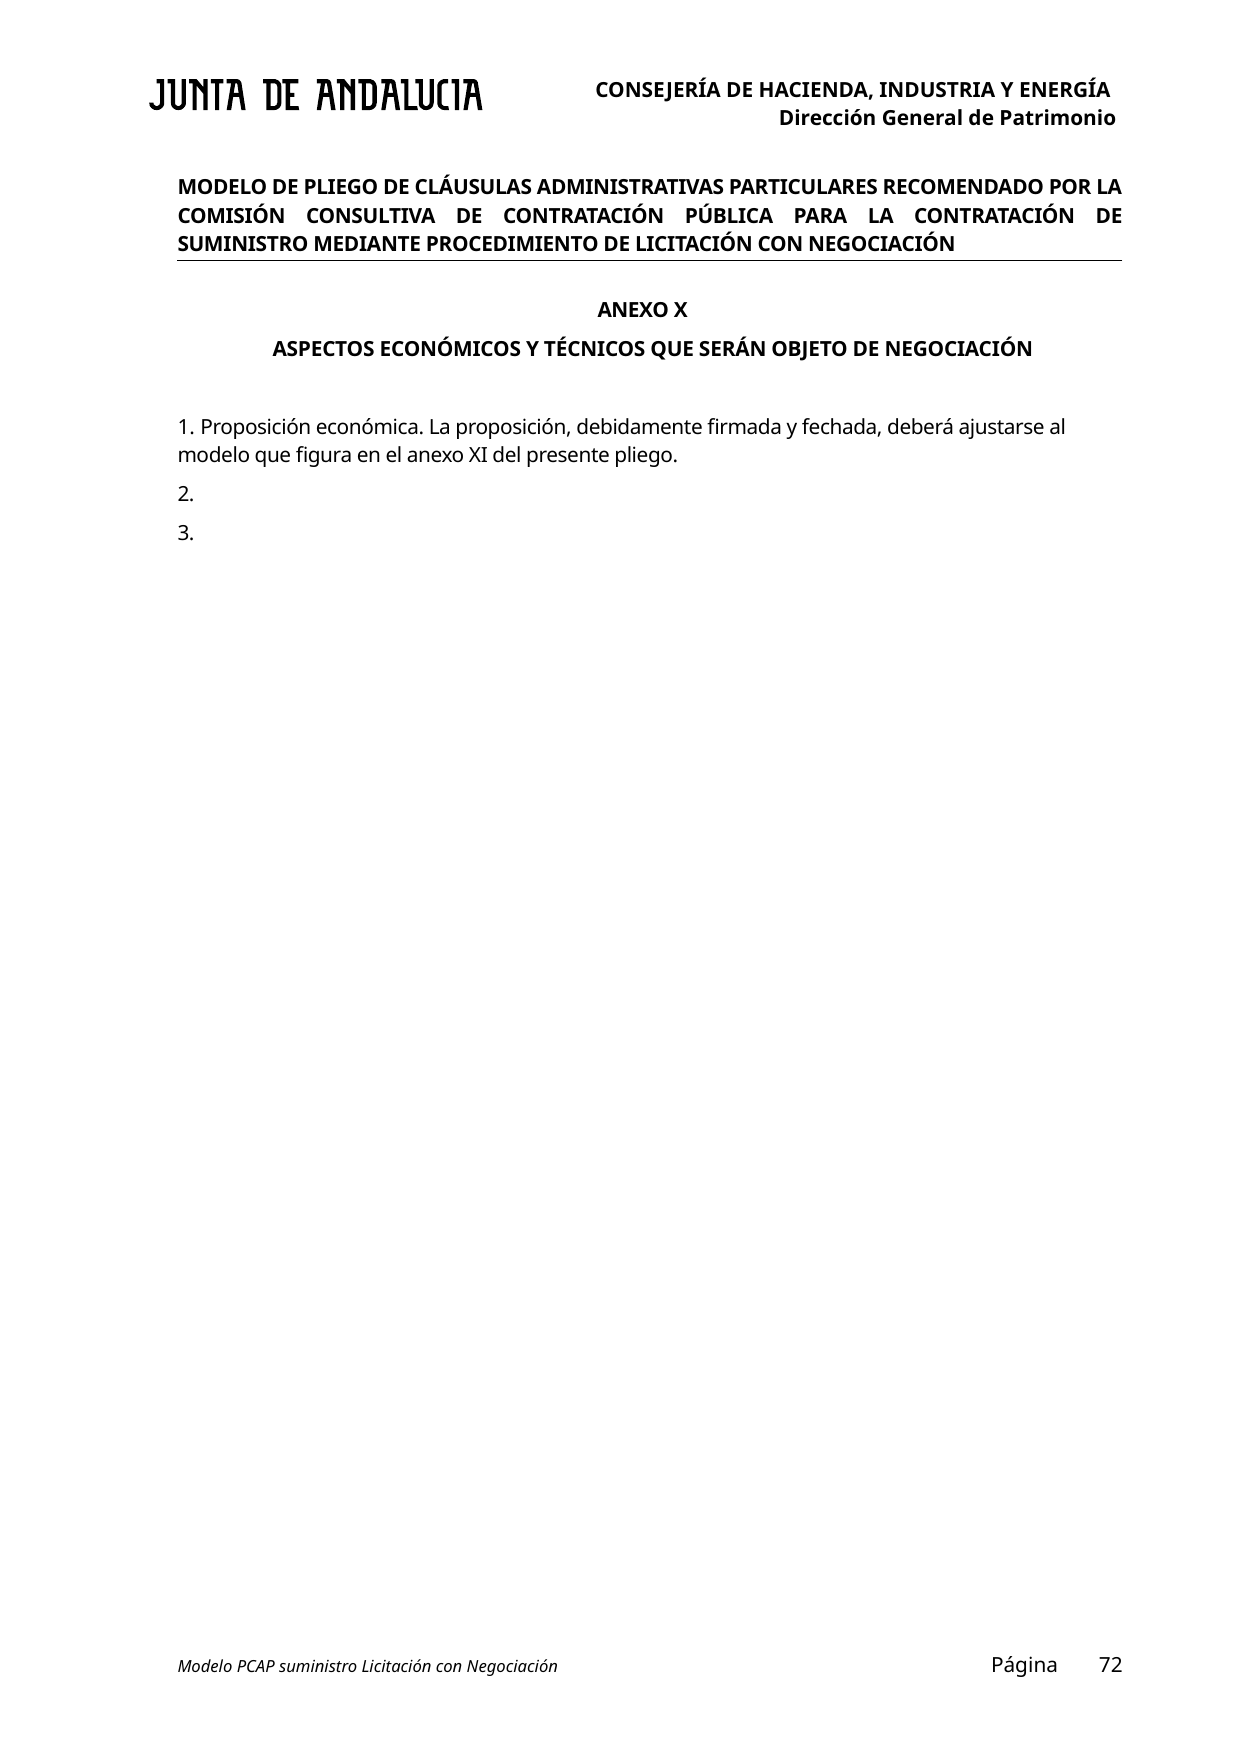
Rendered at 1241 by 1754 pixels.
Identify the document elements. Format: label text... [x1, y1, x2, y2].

text 1. Proposición económica. La proposición, debidamente firmada y fechada, deberá ajustarse al modelo que figura en el anexo XI del presente pliego. [177, 412, 1122, 469]
list MODELO DE PLIEGO DE CLÁUSULAS ADMINISTRATIVAS PARTICULARES RECOMENDADO POR LA COMISIÓN CONSULTIVA DE CONTRATACIÓN PÚBLICA PARA LA CONTRATACIÓN DE SUMINISTRO MEDIANTE PROCEDIMIENTO DE LICITACIÓN CON NEGOCIACIÓN [177, 172, 1122, 260]
text ASPECTOS ECONÓMICOS Y TÉCNICOS QUE SERÁN OBJETO DE NEGOCIACIÓN [177, 334, 1122, 362]
text 2. [177, 479, 1122, 508]
text ANEXO X [162, 295, 1122, 324]
text 3. [177, 518, 1122, 547]
